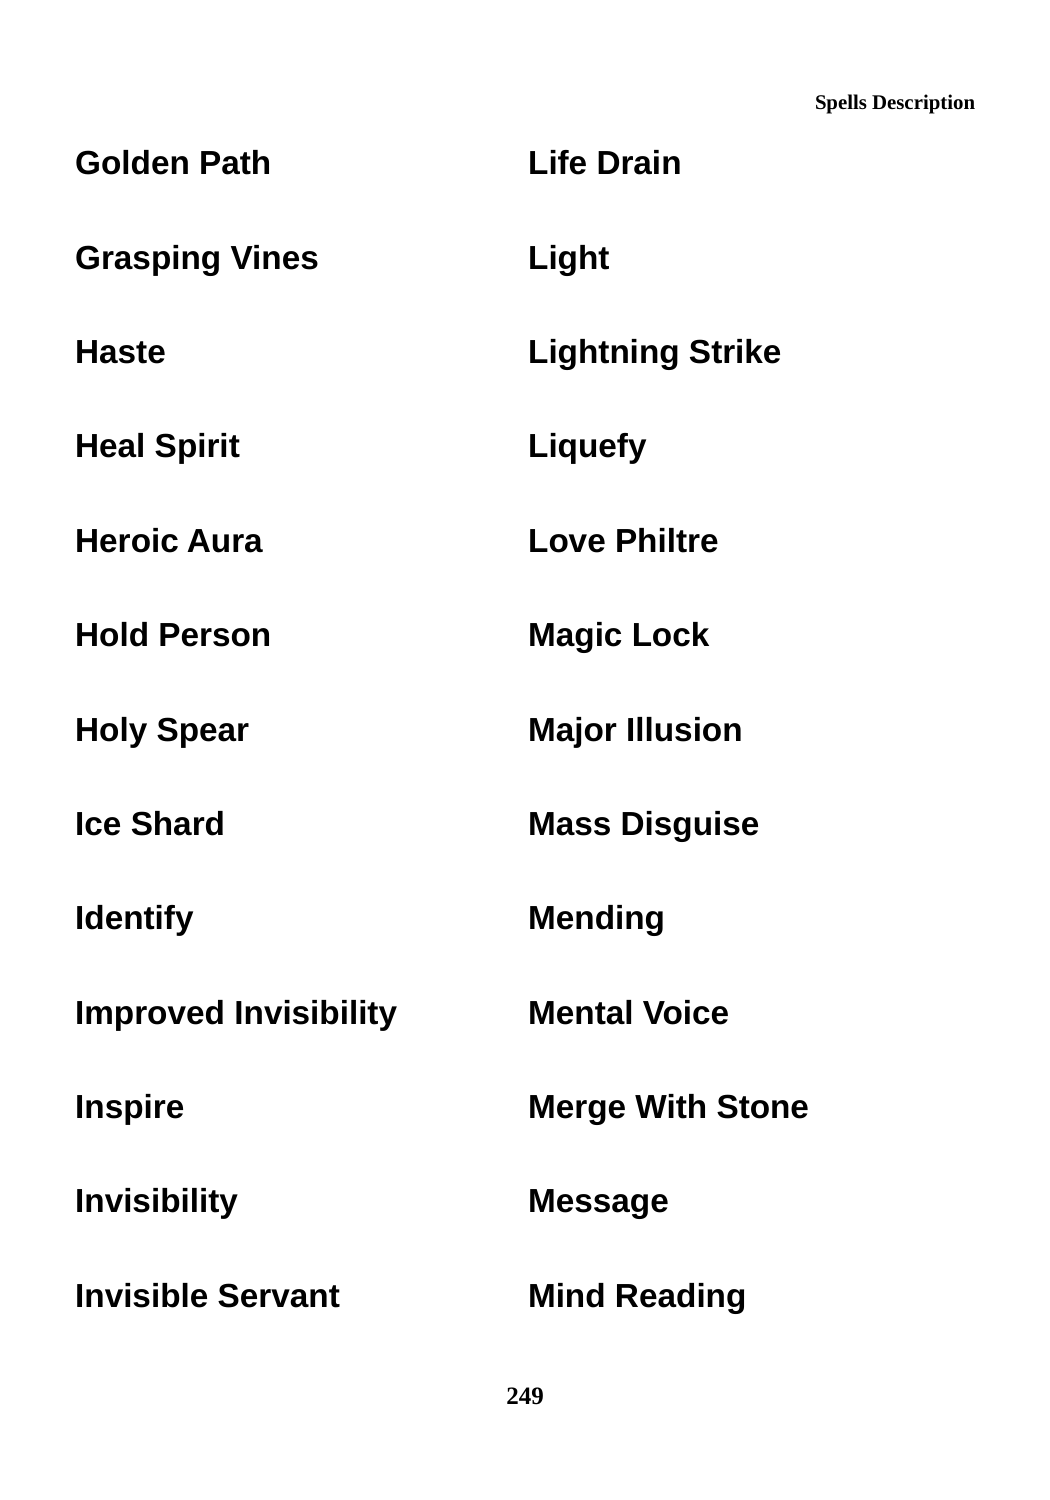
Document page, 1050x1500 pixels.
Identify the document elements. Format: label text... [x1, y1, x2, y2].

subtitle Invisible Servant [75, 1276, 522, 1314]
subtitle Invisibility [75, 1181, 522, 1220]
subtitle Heal Spirit [75, 426, 522, 465]
subtitle Magic Lock [528, 615, 975, 654]
subtitle Haste [75, 332, 522, 371]
subtitle Major Illusion [528, 709, 975, 748]
subtitle Liquefy [528, 426, 975, 465]
subtitle Hold Person [75, 615, 522, 654]
subtitle Holy Spear [75, 709, 522, 748]
subtitle Identify [75, 898, 522, 937]
subtitle Merge With Stone [528, 1087, 975, 1126]
subtitle Mind Reading [528, 1276, 975, 1314]
subtitle Love Philtre [528, 521, 975, 559]
subtitle Mass Disguise [528, 804, 975, 842]
subtitle Heroic Aura [75, 521, 522, 559]
subtitle Life Drain [528, 143, 975, 182]
subtitle Inspire [75, 1087, 522, 1126]
subtitle Message [528, 1181, 975, 1220]
subtitle Improved Invisibility [75, 993, 522, 1031]
subtitle Lightning Strike [528, 332, 975, 371]
subtitle Mending [528, 898, 975, 937]
subtitle Mental Voice [528, 993, 975, 1031]
subtitle Ice Shard [75, 804, 522, 842]
subtitle Golden Path [75, 143, 522, 182]
subtitle Grasping Vines [75, 238, 522, 276]
subtitle Light [528, 238, 975, 276]
